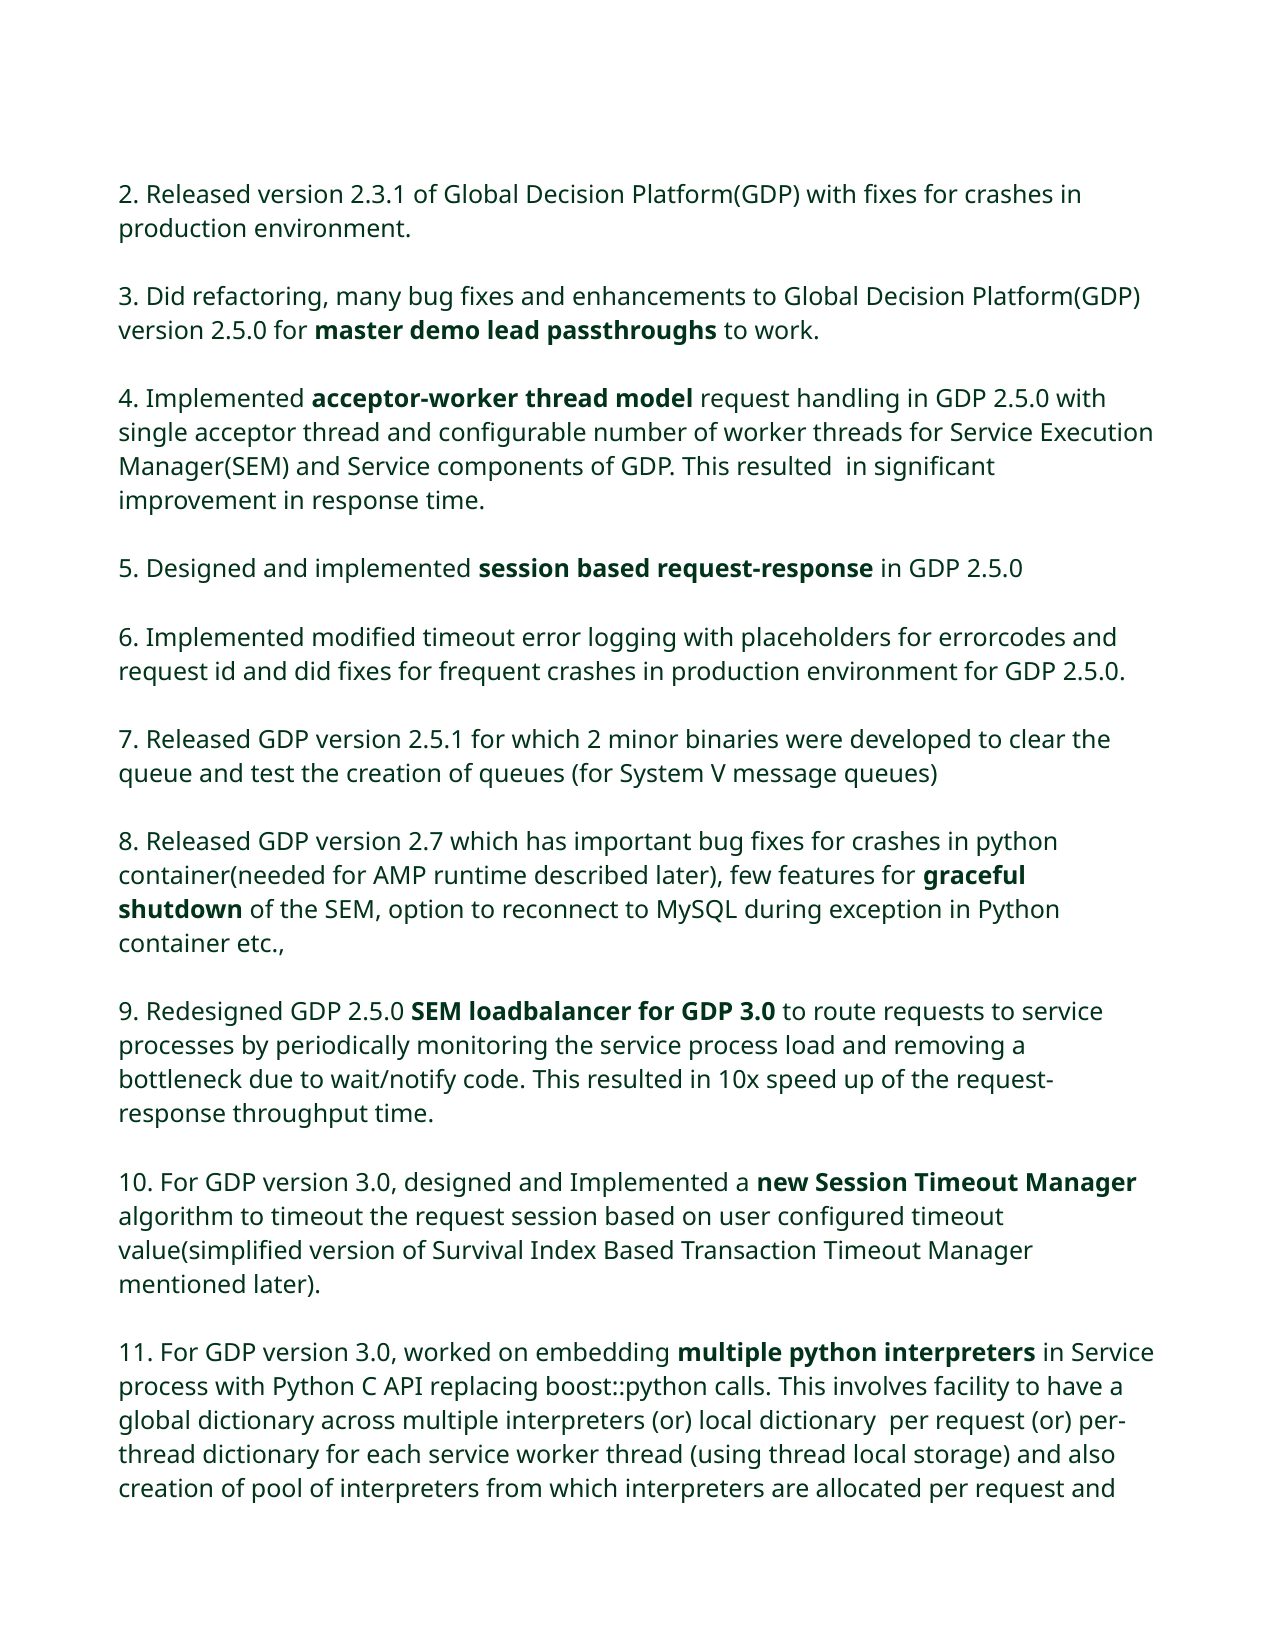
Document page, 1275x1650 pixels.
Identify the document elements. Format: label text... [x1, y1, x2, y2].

text 6. Implemented modified timeout error logging with placeholders for errorcodes and request id and did fixes for frequent crashes in production environment for GDP 2.5.0. [118, 619, 1157, 687]
text 3. Did refactoring, many bug fixes and enhancements to Global Decision Platform(GDP) version 2.5.0 for master demo lead passthroughs to work. [118, 278, 1157, 347]
text 8. Released GDP version 2.7 which has important bug fixes for crashes in python container(needed for AMP runtime described later), few features for graceful shutdown of the SEM, option to reconnect to MySQL during exception in Python container etc., [118, 823, 1157, 960]
text 7. Released GDP version 2.5.1 for which 2 minor binaries were developed to clear the queue and test the creation of queues (for System V message queues) [118, 721, 1157, 789]
text 5. Designed and implemented session based request-response in GDP 2.5.0 [118, 551, 1157, 585]
text 2. Released version 2.3.1 of Global Decision Platform(GDP) with fixes for crashes in production environment. [118, 176, 1157, 244]
text 10. For GDP version 3.0, designed and Implemented a new Session Timeout Manager algorithm to timeout the request session based on user configured timeout value(simplified version of Survival Index Based Transaction Timeout Manager mentioned later). [118, 1164, 1157, 1300]
text 4. Implemented acceptor-worker thread model request handling in GDP 2.5.0 with single acceptor thread and configurable number of worker threads for Service Execution Manager(SEM) and Service components of GDP. This resulted in significant improvement in response time. [118, 381, 1157, 517]
text 9. Redesigned GDP 2.5.0 SEM loadbalancer for GDP 3.0 to route requests to service processes by periodically monitoring the service process load and removing a bottleneck due to wait/notify code. This resulted in 10x speed up of the request-response throughput time. [118, 994, 1157, 1130]
text 11. For GDP version 3.0, worked on embedding multiple python interpreters in Service process with Python C API replacing boost::python calls. This involves facility to have a global dictionary across multiple interpreters (or) local dictionary per request (or) per-thread dictionary for each service worker thread (using thread local storage) and also creation of pool of interpreters from which interpreters are allocated per request and [118, 1334, 1157, 1505]
